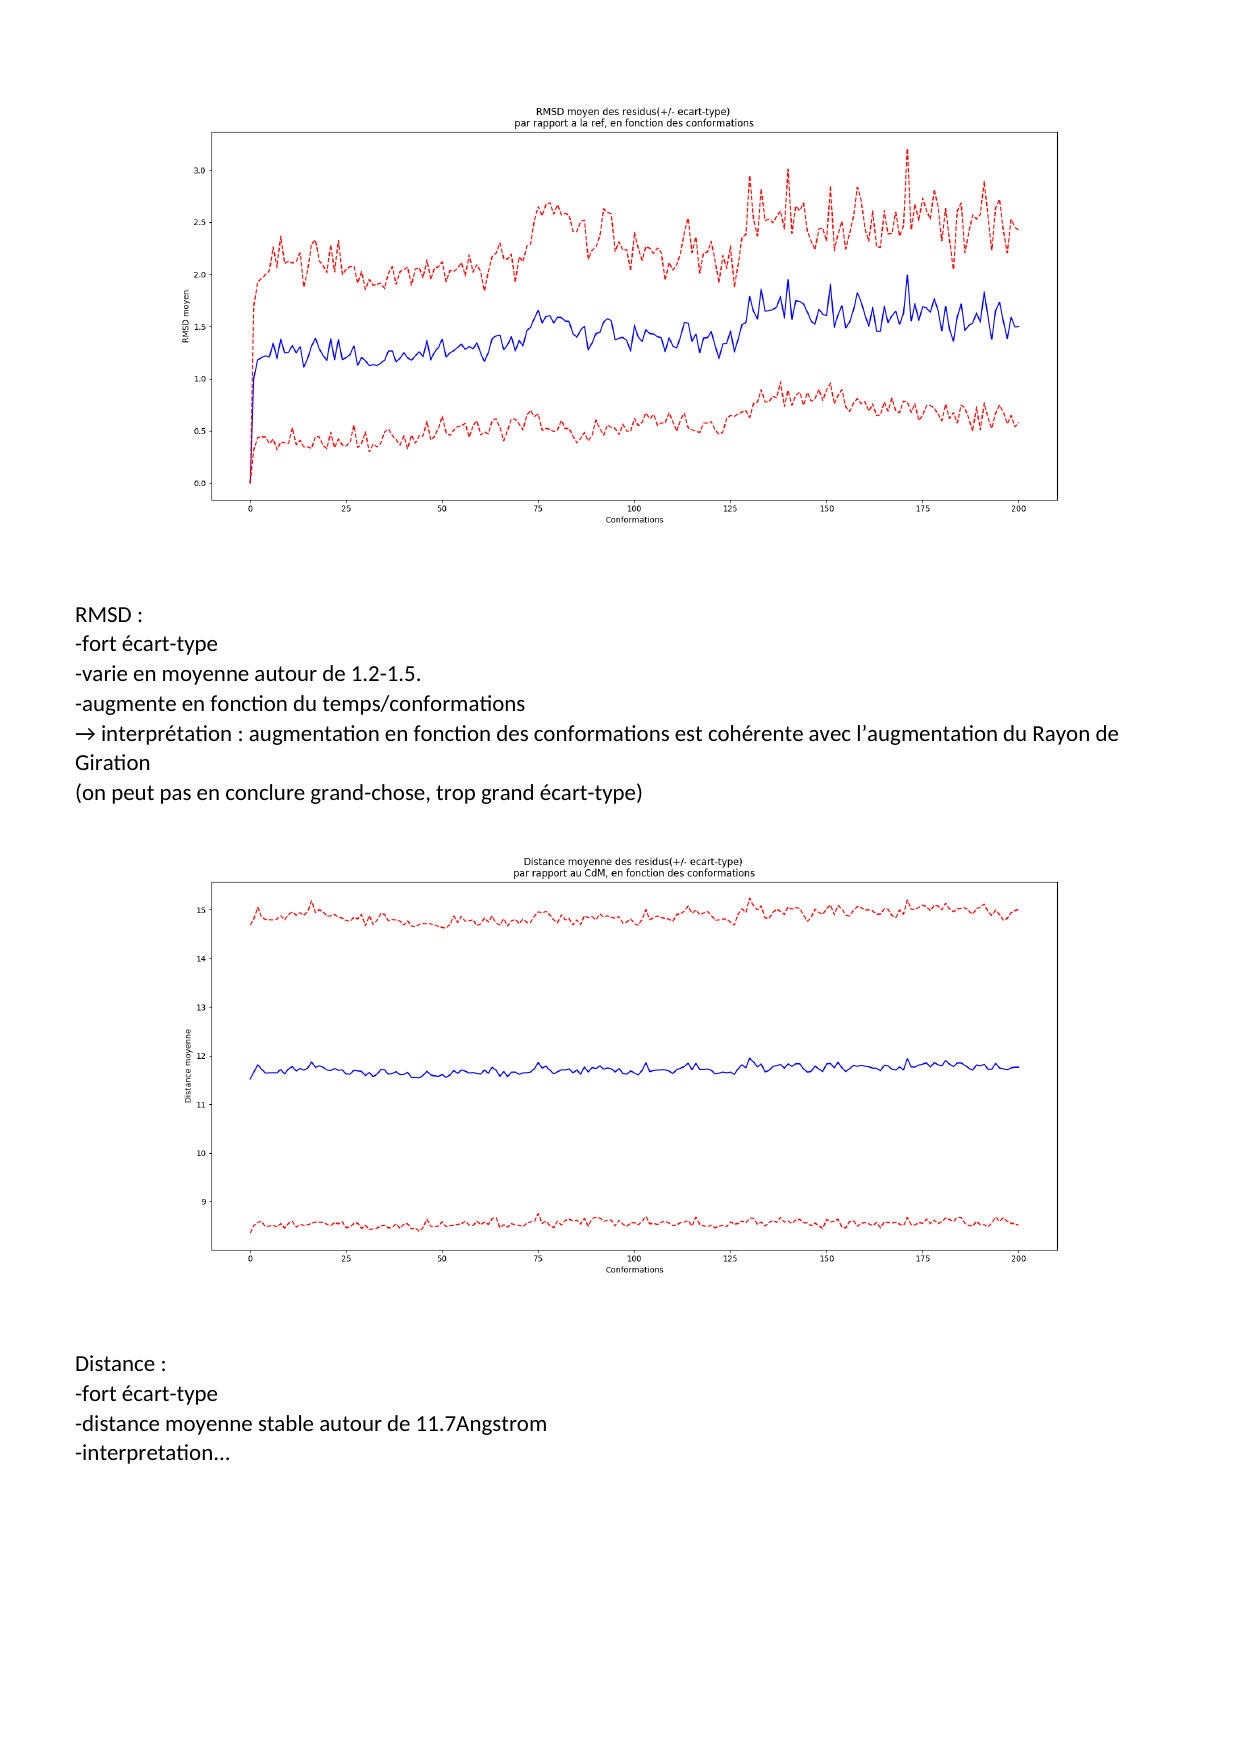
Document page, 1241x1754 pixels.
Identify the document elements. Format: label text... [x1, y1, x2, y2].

text Distance : -fort écart-type -distance moyenne stable autour de 11.7Angstrom -interpretation... [75, 1349, 1165, 1466]
picture [75, 75, 1166, 552]
text RMSD : -fort écart-type -varie en moyenne autour de 1.2-1.5. -augmente en fonction du temps/conformations → interprétation : augmentation en fonction des conformations est cohérente avec l’augmentation du Rayon de Giration (on peut pas en conclure grand-chose, trop grand écart-type) [75, 600, 1165, 806]
picture [75, 824, 1166, 1302]
